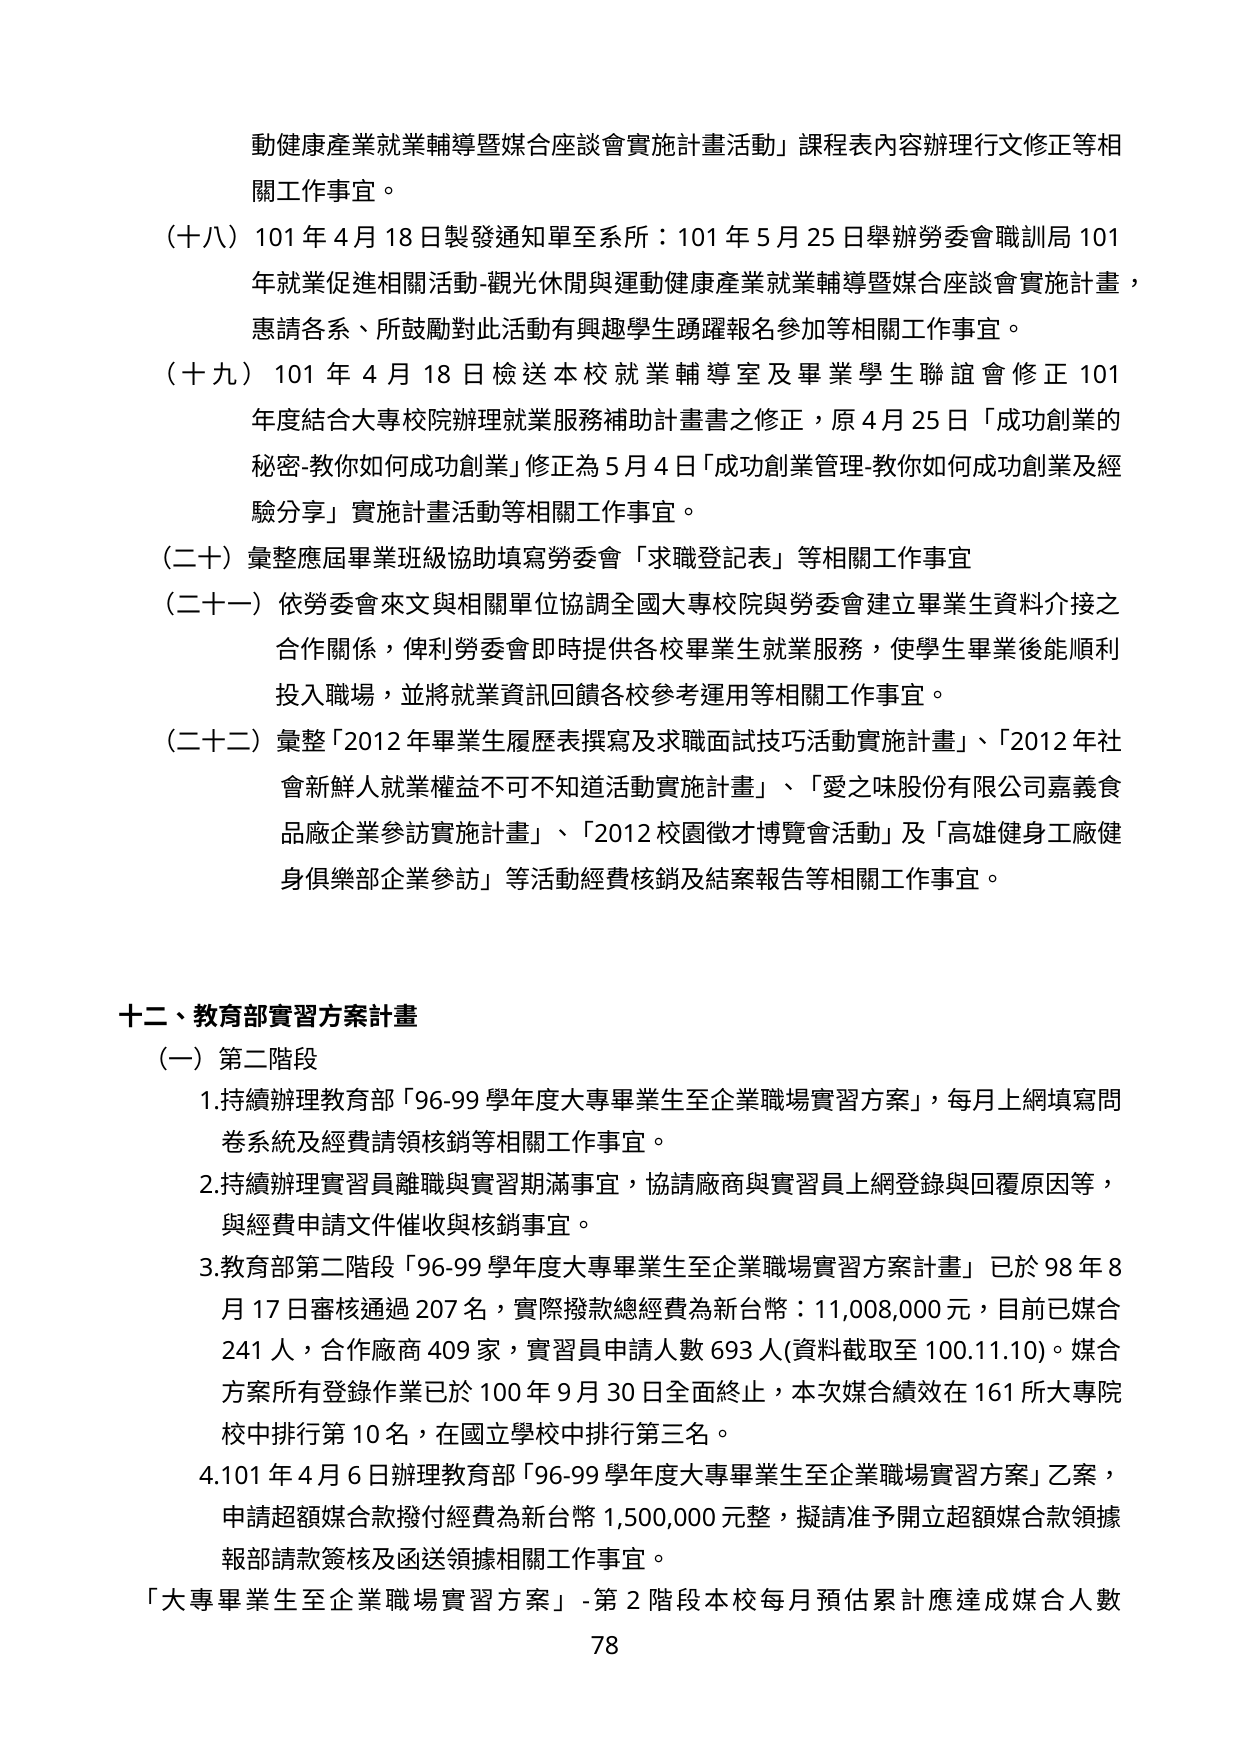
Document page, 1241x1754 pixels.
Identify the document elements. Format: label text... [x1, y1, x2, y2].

text （二十）彙整應屆畢業班級協助填寫勞委會「求職登記表」等相關工作事宜 [147, 531, 1122, 576]
text （二十一）依勞委會來文與相關單位協調全國大專校院與勞委會建立畢業生資料介接之合作關係，俾利勞委會即時提供各校畢業生就業服務，使學生畢業後能順利投入職場，並將就業資訊回饋各校參考運用等相關工作事宜。 [151, 576, 1122, 714]
text 3.教育部第二階段「96-99學年度大專畢業生至企業職場實習方案計畫」 已於98年8月17日審核通過207名，實際撥款總經費為新台幣：11,008,000元，目前已媒合241人，合作廠商409家，實習員申請人數693人(資料截取至100.11.10)。媒合方案所有登錄作業已於100年9月30日全面終止，本次媒合績效在161所大專院校中排行第10名，在國立學校中排行第三名。 [199, 1243, 1122, 1451]
text 「大專畢業生至企業職場實習方案」-第2階段本校每月預估累計應達成媒合人數 [133, 1576, 1122, 1618]
text 2.持續辦理實習員離職與實習期滿事宜，協請廠商與實習員上網登錄與回覆原因等，與經費申請文件催收與核銷事宜。 [199, 1160, 1122, 1243]
text （二十二）彙整「2012年畢業生履歷表撰寫及求職面試技巧活動實施計畫」、「2012年社會新鮮人就業權益不可不知道活動實施計畫」、「愛之味股份有限公司嘉義食品廠企業參訪實施計畫」、「2012校園徵才博覽會活動」及「高雄健身工廠健身俱樂部企業參訪」等活動經費核銷及結案報告等相關工作事宜。 [151, 714, 1122, 897]
text 4.101年4月6日辦理教育部「96-99學年度大專畢業生至企業職場實習方案」乙案，申請超額媒合款撥付經費為新台幣1,500,000元整，擬請准予開立超額媒合款領據報部請款簽核及函送領據相關工作事宜。 [199, 1451, 1122, 1576]
text 十二、教育部實習方案計畫 [118, 989, 1122, 1035]
text （一）第二階段 [118, 1035, 1122, 1076]
text 動健康產業就業輔導暨媒合座談會實施計畫活動」課程表內容辦理行文修正等相關工作事宜。 [151, 118, 1122, 210]
text （十九）101年4月18日檢送本校就業輔導室及畢業學生聯誼會修正101 年度結合大專校院辦理就業服務補助計畫書之修正，原4月25日「成功創業的秘密-教你如何成功創業」修正為5月4日「成功創業管理-教你如何成功創業及經驗分享」實施計畫活動等相關工作事宜。 [151, 347, 1122, 531]
text 1.持續辦理教育部「96-99學年度大專畢業生至企業職場實習方案」，每月上網填寫問卷系統及經費請領核銷等相關工作事宜。 [199, 1076, 1122, 1160]
text （十八）101年4月18日製發通知單至系所：101年5月25日舉辦勞委會職訓局101年就業促進相關活動-觀光休閒與運動健康產業就業輔導暨媒合座談會實施計畫，惠請各系、所鼓勵對此活動有興趣學生踴躍報名參加等相關工作事宜。 [151, 210, 1122, 347]
